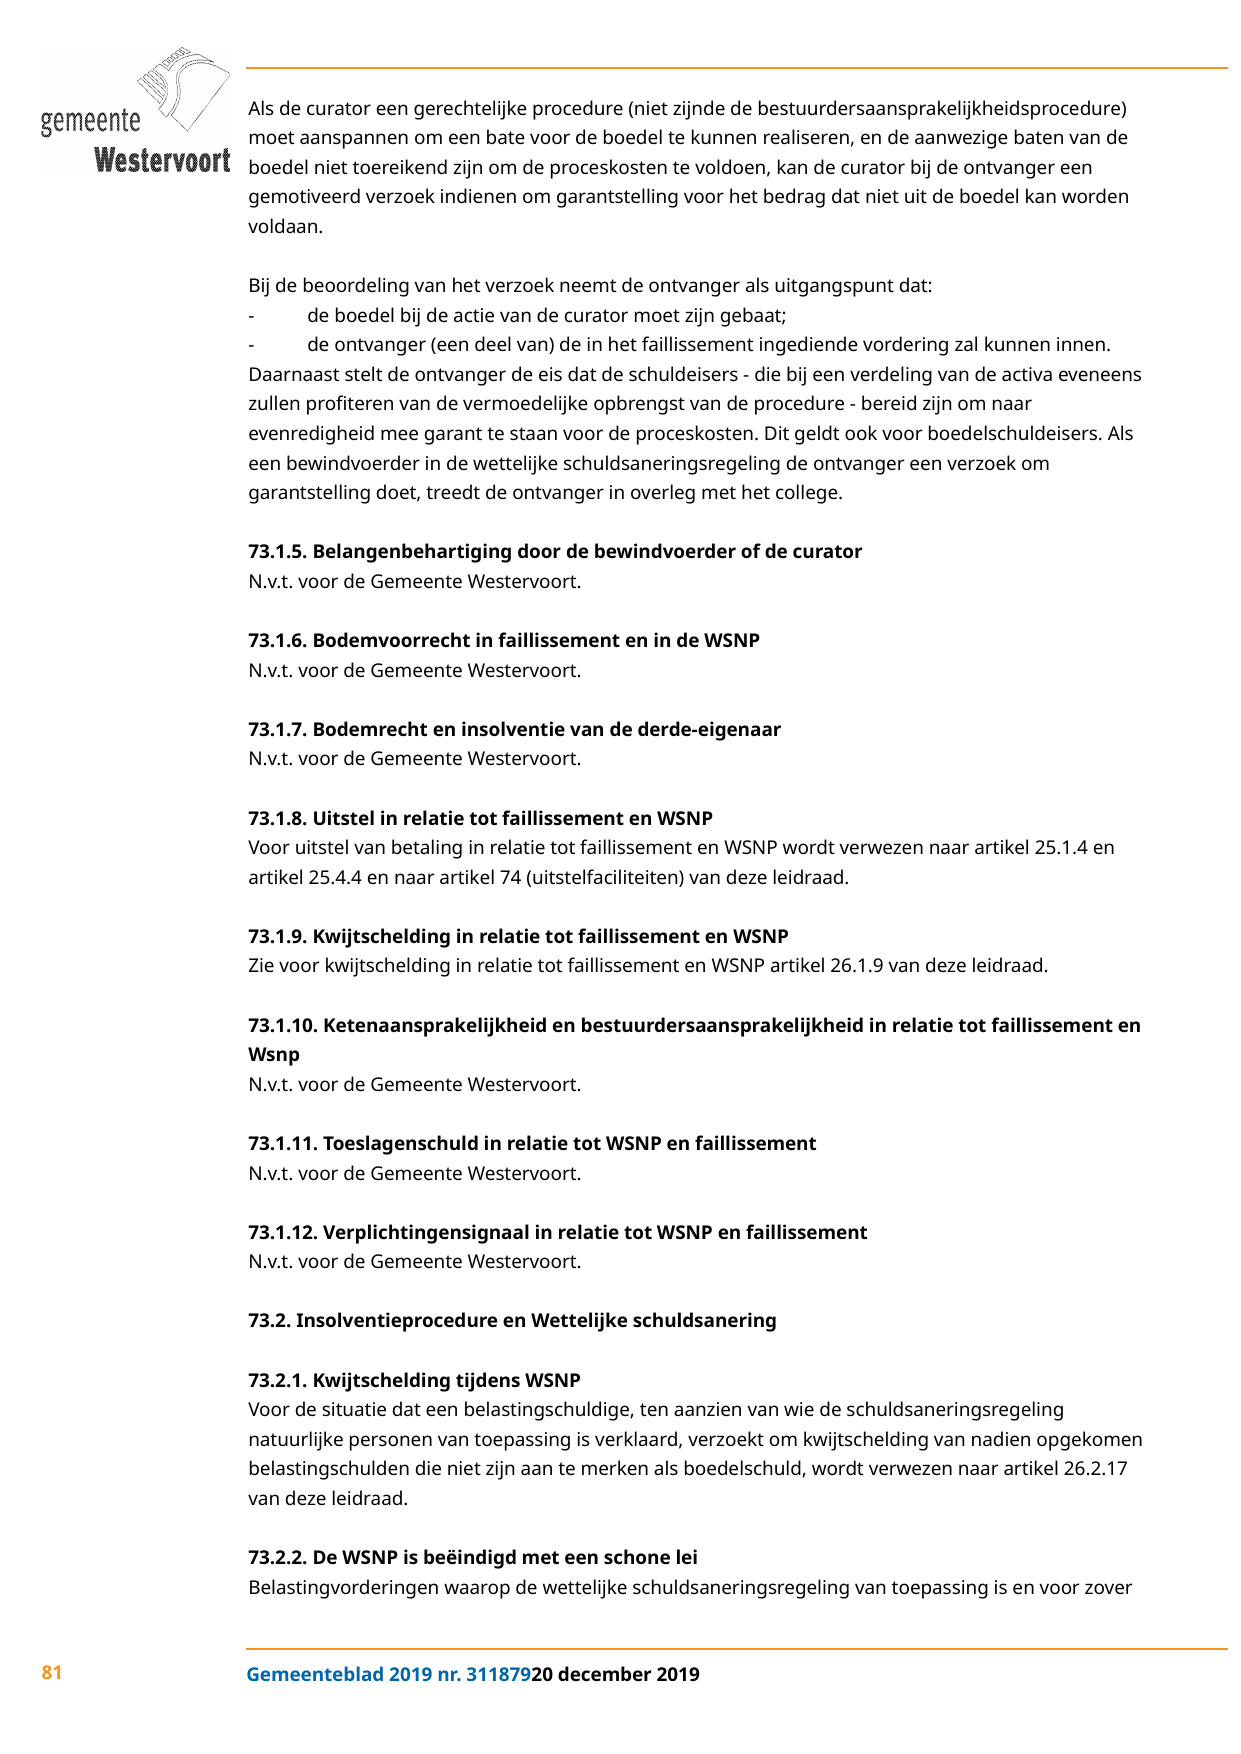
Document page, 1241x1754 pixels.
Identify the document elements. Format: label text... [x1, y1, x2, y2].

text Belastingvorderingen waarop de wettelijke schuldsaneringsregeling van toepassing is en voor zover [248, 1574, 1152, 1600]
text 73.1.5. Belangenbehartiging door de bewindvoerder of de curator [248, 538, 1152, 564]
text N.v.t. voor de Gemeente Westervoort. [248, 1160, 1152, 1186]
text 73.1.7. Bodemrecht en insolventie van de derde-eigenaar [248, 716, 1152, 742]
text Als de curator een gerechtelijke procedure (niet zijnde de bestuurdersaansprakelijkheidsprocedure) moet aanspannen om een bate voor de boedel te kunnen realiseren, en de aanwezige baten van de boedel niet toereikend zijn om de proceskosten te voldoen, kan de curator bij de ontvanger een gemotiveerd verzoek indienen om garantstelling voor het bedrag dat niet uit de boedel kan worden voldaan. [248, 95, 1152, 239]
text Voor uitstel van betaling in relatie tot faillissement en WSNP wordt verwezen naar artikel 25.1.4 en artikel 25.4.4 en naar artikel 74 (uitstelfaciliteiten) van deze leidraad. [248, 834, 1152, 890]
text Voor de situatie dat een belastingschuldige, ten aanzien van wie de schuldsaneringsregeling natuurlijke personen van toepassing is verklaard, verzoekt om kwijtschelding van nadien opgekomen belastingschulden die niet zijn aan te merken als boedelschuld, wordt verwezen naar artikel 26.2.17 van deze leidraad. [248, 1396, 1152, 1511]
text 73.1.9. Kwijtschelding in relatie tot faillissement en WSNP [248, 923, 1152, 949]
text Zie voor kwijtschelding in relatie tot faillissement en WSNP artikel 26.1.9 van deze leidraad. [248, 953, 1152, 978]
text 73.1.6. Bodemvoorrecht in faillissement en in de WSNP [248, 627, 1152, 653]
text 73.2. Insolventieprocedure en Wettelijke schuldsanering [248, 1308, 1152, 1333]
list de ontvanger (een deel van) de in het faillissement ingediende vordering zal kunnen innen. [248, 331, 1152, 357]
text Daarnaast stelt de ontvanger de eis dat de schuldeisers - die bij een verdeling van de activa eveneens zullen profiteren van de vermoedelijke opbrengst van de procedure - bereid zijn om naar evenredigheid mee garant te staan voor de proceskosten. Dit geldt ook voor boedelschuldeisers. Als een bewindvoerder in de wettelijke schuldsaneringsregeling de ontvanger een verzoek om garantstelling doet, treedt de ontvanger in overleg met het college. [248, 361, 1152, 505]
text N.v.t. voor de Gemeente Westervoort. [248, 657, 1152, 683]
text Bij de beoordeling van het verzoek neemt de ontvanger als uitgangspunt dat: [248, 272, 1152, 298]
text 73.2.1. Kwijtschelding tijdens WSNP [248, 1367, 1152, 1393]
text N.v.t. voor de Gemeente Westervoort. [248, 1248, 1152, 1274]
text N.v.t. voor de Gemeente Westervoort. [248, 1071, 1152, 1097]
picture [41, 47, 231, 172]
list de boedel bij de actie van de curator moet zijn gebaat; [248, 302, 1152, 328]
text N.v.t. voor de Gemeente Westervoort. [248, 746, 1152, 771]
text 73.1.12. Verplichtingensignaal in relatie tot WSNP en faillissement [248, 1219, 1152, 1245]
text 73.1.11. Toeslagenschuld in relatie tot WSNP en faillissement [248, 1130, 1152, 1156]
text 73.2.2. De WSNP is beëindigd met een schone lei [248, 1544, 1152, 1570]
text 73.1.10. Ketenaansprakelijkheid en bestuurdersaansprakelijkheid in relatie tot faillissement en Wsnp [248, 1012, 1152, 1067]
text 73.1.8. Uitstel in relatie tot faillissement en WSNP [248, 805, 1152, 831]
text N.v.t. voor de Gemeente Westervoort. [248, 568, 1152, 594]
